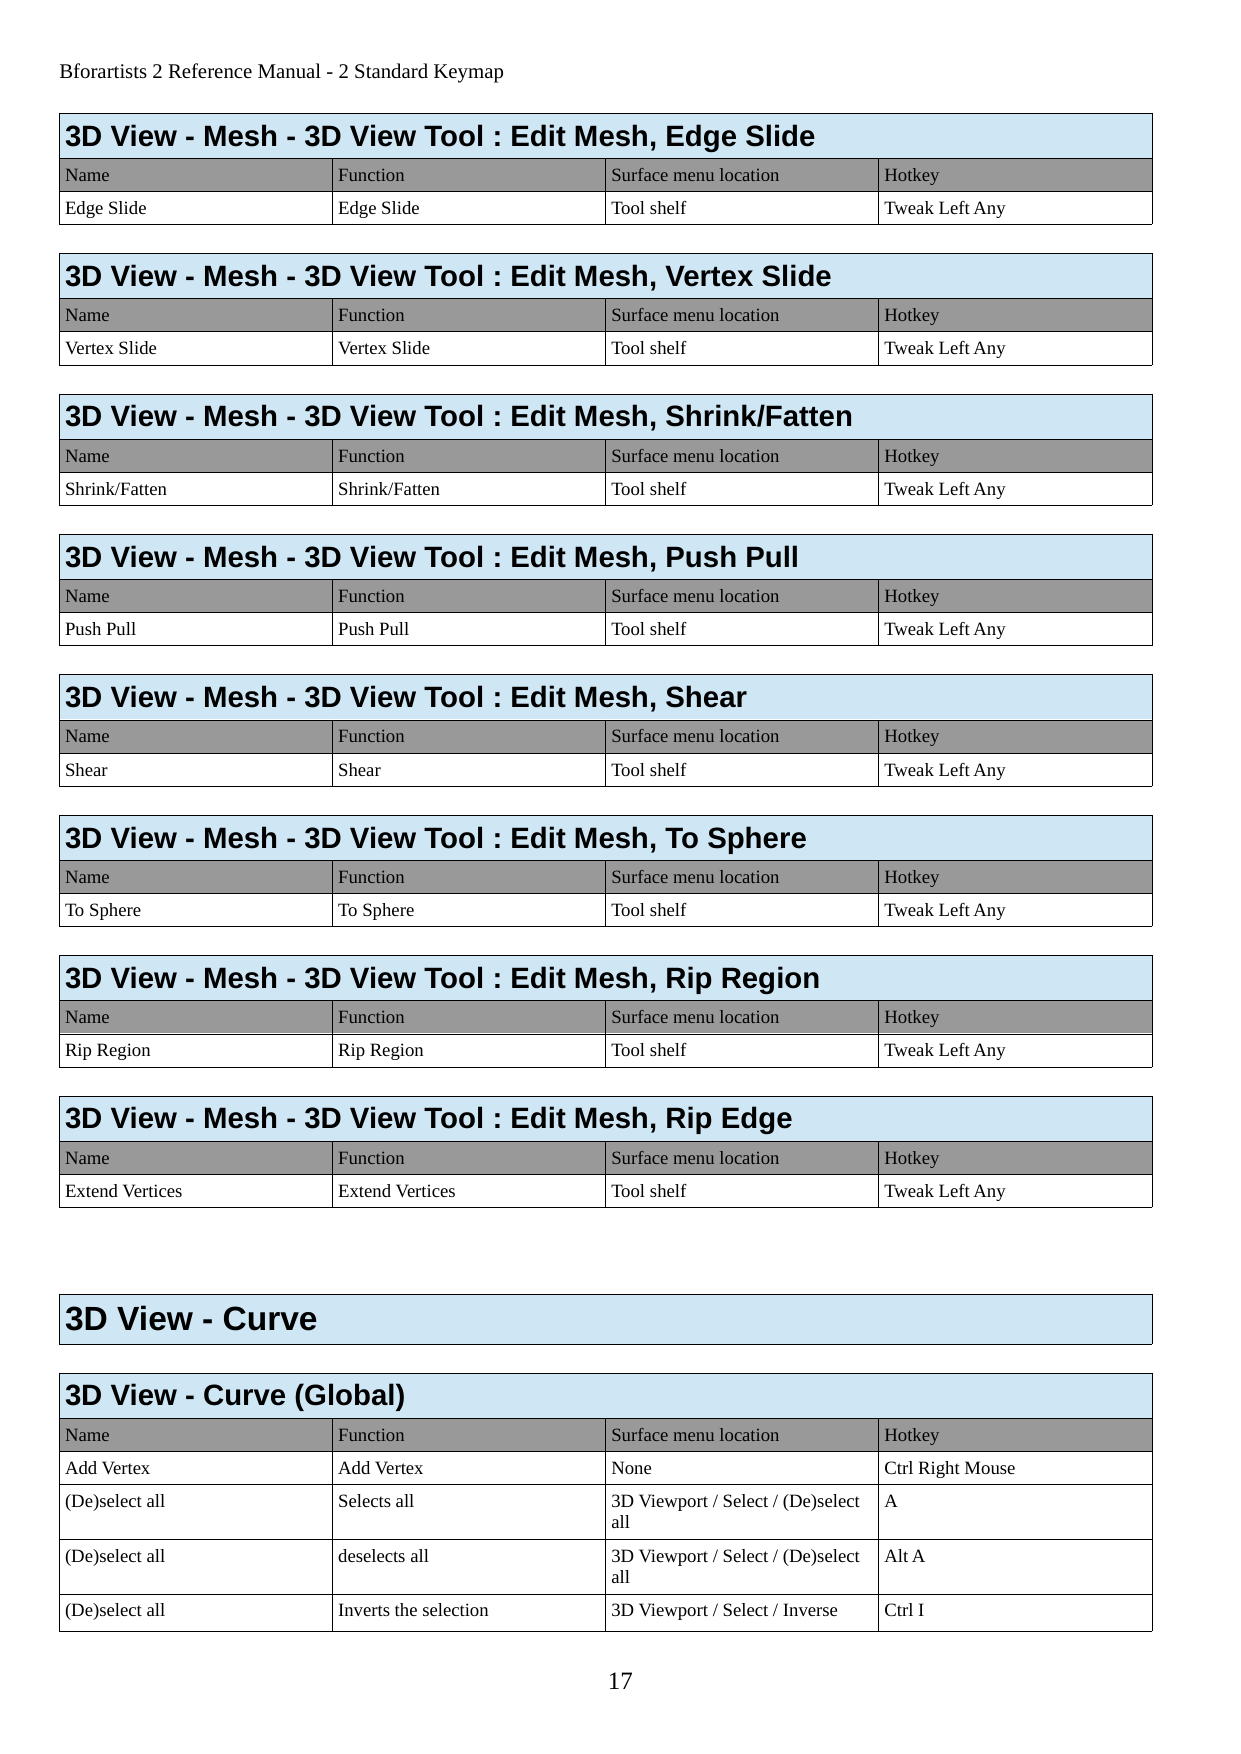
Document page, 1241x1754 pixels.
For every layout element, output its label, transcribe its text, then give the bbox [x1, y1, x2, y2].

table_cell Function [333, 159, 605, 191]
table_cell Add Vertex [60, 1452, 332, 1484]
table_cell Surface menu location [606, 1142, 878, 1174]
table_cell Function [333, 580, 605, 612]
table_cell Tool shelf [606, 613, 878, 645]
table_cell Surface menu location [606, 299, 878, 331]
table_cell Name [60, 159, 332, 191]
table_cell Tweak Left Any [879, 894, 1152, 926]
table_cell Surface menu location [606, 440, 878, 472]
table_cell Tweak Left Any [879, 754, 1152, 786]
table_cell Tweak Left Any [879, 1035, 1152, 1067]
table_cell (De)select all [60, 1595, 332, 1631]
table_cell Hotkey [879, 580, 1152, 612]
table_cell Function [333, 861, 605, 893]
table_cell Surface menu location [606, 1001, 878, 1033]
table_cell To Sphere [60, 894, 332, 926]
table_cell Name [60, 1419, 332, 1451]
table_cell Alt A [879, 1540, 1152, 1593]
table_cell Rip Region [333, 1035, 605, 1067]
table_cell Hotkey [879, 159, 1152, 191]
table_header 3D View - Mesh - 3D View Tool : Edit Mesh, Shear [60, 675, 1152, 719]
table_cell Tool shelf [606, 754, 878, 786]
table_cell Shrink/Fatten [60, 473, 332, 505]
table_cell Shrink/Fatten [333, 473, 605, 505]
table_header 3D View - Mesh - 3D View Tool : Edit Mesh, Edge Slide [60, 114, 1152, 158]
table_cell Surface menu location [606, 159, 878, 191]
table_cell Name [60, 721, 332, 753]
table_cell Tool shelf [606, 332, 878, 364]
table_cell Inverts the selection [333, 1595, 605, 1631]
table_cell Vertex Slide [60, 332, 332, 364]
table_cell Name [60, 1142, 332, 1174]
table_cell Tweak Left Any [879, 192, 1152, 224]
table_cell 3D Viewport / Select / (De)select all [606, 1540, 878, 1593]
table_cell Surface menu location [606, 861, 878, 893]
table_cell Add Vertex [333, 1452, 605, 1484]
table_cell Name [60, 440, 332, 472]
table_cell Hotkey [879, 721, 1152, 753]
table_header 3D View - Curve [60, 1295, 1152, 1344]
table_cell Rip Region [60, 1035, 332, 1067]
table_cell Hotkey [879, 861, 1152, 893]
table_cell Function [333, 1142, 605, 1174]
table_cell Vertex Slide [333, 332, 605, 364]
table_cell Tweak Left Any [879, 1175, 1152, 1207]
table_cell Tweak Left Any [879, 332, 1152, 364]
table_cell 3D Viewport / Select / Inverse [606, 1595, 878, 1631]
table_header 3D View - Curve (Global) [60, 1374, 1152, 1418]
table_cell Surface menu location [606, 1419, 878, 1451]
table_cell To Sphere [333, 894, 605, 926]
table_cell Extend Vertices [60, 1175, 332, 1207]
table_cell Extend Vertices [333, 1175, 605, 1207]
table_cell Function [333, 440, 605, 472]
table_cell A [879, 1485, 1152, 1539]
table_cell Surface menu location [606, 580, 878, 612]
table_cell Function [333, 299, 605, 331]
table_cell Tweak Left Any [879, 613, 1152, 645]
table_cell Hotkey [879, 440, 1152, 472]
table_cell Edge Slide [60, 192, 332, 224]
table_header 3D View - Mesh - 3D View Tool : Edit Mesh, Shrink/Fatten [60, 395, 1152, 439]
table_cell 3D Viewport / Select / (De)select all [606, 1485, 878, 1539]
table_cell Shear [333, 754, 605, 786]
table_cell Tool shelf [606, 192, 878, 224]
table_cell Function [333, 1001, 605, 1033]
table_cell Tool shelf [606, 894, 878, 926]
table_cell Name [60, 1001, 332, 1033]
table_header 3D View - Mesh - 3D View Tool : Edit Mesh, To Sphere [60, 816, 1152, 860]
table_cell Hotkey [879, 1142, 1152, 1174]
table_cell Name [60, 299, 332, 331]
table_cell Name [60, 861, 332, 893]
table_cell (De)select all [60, 1485, 332, 1539]
table_cell Hotkey [879, 1001, 1152, 1033]
table_cell Edge Slide [333, 192, 605, 224]
table_cell Function [333, 721, 605, 753]
table_cell Surface menu location [606, 721, 878, 753]
table_cell deselects all [333, 1540, 605, 1593]
table_header 3D View - Mesh - 3D View Tool : Edit Mesh, Rip Edge [60, 1097, 1152, 1141]
table_cell Function [333, 1419, 605, 1451]
table_cell Shear [60, 754, 332, 786]
table_cell Selects all [333, 1485, 605, 1539]
table_cell (De)select all [60, 1540, 332, 1593]
table_cell Hotkey [879, 1419, 1152, 1451]
table_header 3D View - Mesh - 3D View Tool : Edit Mesh, Push Pull [60, 535, 1152, 579]
table_cell Tweak Left Any [879, 473, 1152, 505]
table_cell Tool shelf [606, 1035, 878, 1067]
table_header 3D View - Mesh - 3D View Tool : Edit Mesh, Vertex Slide [60, 254, 1152, 298]
table_cell Push Pull [60, 613, 332, 645]
table_cell None [606, 1452, 878, 1484]
table_cell Tool shelf [606, 1175, 878, 1207]
table_cell Hotkey [879, 299, 1152, 331]
table_cell Tool shelf [606, 473, 878, 505]
table_cell Push Pull [333, 613, 605, 645]
table_cell Ctrl I [879, 1595, 1152, 1631]
table_header 3D View - Mesh - 3D View Tool : Edit Mesh, Rip Region [60, 956, 1152, 1000]
table_cell Ctrl Right Mouse [879, 1452, 1152, 1484]
table_cell Name [60, 580, 332, 612]
